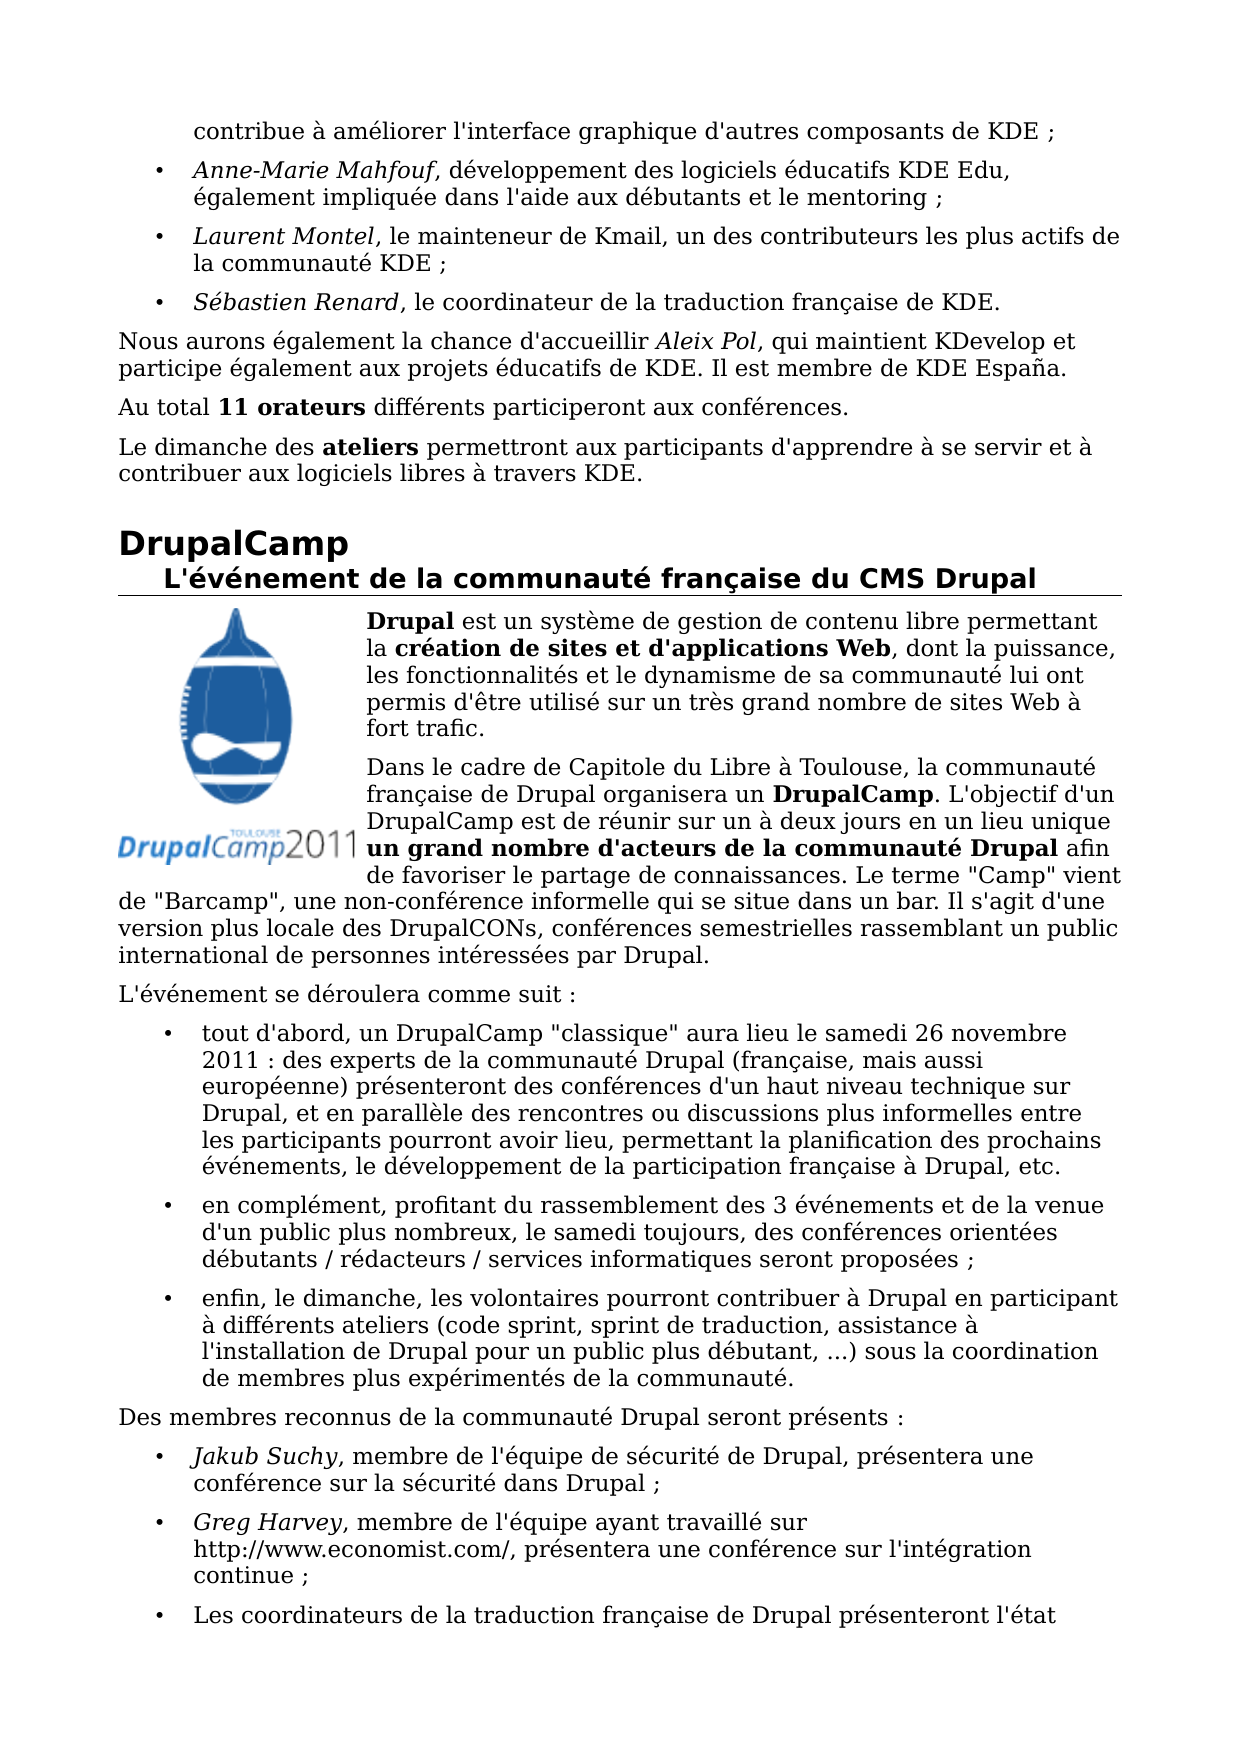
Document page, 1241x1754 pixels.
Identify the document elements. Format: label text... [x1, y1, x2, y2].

list Anne-Marie Mahfouf, développement des logiciels éducatifs KDE Edu, également impliquée dans l'aide aux débutants et le mentoring ; [156, 157, 1122, 211]
list Sébastien Renard, le coordinateur de la traduction française de KDE. [156, 289, 1122, 316]
list contribue à améliorer l'interface graphique d'autres composants de KDE ; [156, 118, 1122, 145]
picture [118, 608, 355, 865]
list Greg Harvey, membre de l'équipe ayant travaillé sur http://www.economist.com/, présentera une conférence sur l'intégration continue ; [156, 1509, 1122, 1589]
text Des membres reconnus de la communauté Drupal seront présents : [118, 1404, 1122, 1431]
list Les coordinateurs de la traduction française de Drupal présenteront l'état [156, 1602, 1122, 1628]
list Jakub Suchy, membre de l'équipe de sécurité de Drupal, présentera une conférence sur la sécurité dans Drupal ; [156, 1443, 1122, 1497]
text Drupal est un système de gestion de contenu libre permettant la création de sites et d'applications Web, dont la puissance, les fonctionnalités et le dynamisme de sa communauté lui ont permis d'être utilisé sur un très grand nombre de sites Web à fort trafic. [355, 608, 1122, 742]
text Nous aurons également la chance d'accueillir Aleix Pol, qui maintient KDevelop et participe également aux projets éducatifs de KDE. Il est membre de KDE España. [118, 328, 1122, 381]
list Laurent Montel, le mainteneur de Kmail, un des contributeurs les plus actifs de la communauté KDE ; [156, 223, 1122, 276]
text Dans le cadre de Capitole du Libre à Toulouse, la communauté française de Drupal organisera un DrupalCamp. L'objectif d'un DrupalCamp est de réunir sur un à deux jours en un lieu unique un grand nombre d'acteurs de la communauté Drupal afin de favoriser le partage de connaissances. Le terme "Camp" vient de "Barcamp", une non-conférence informelle qui se situe dans un bar. Il s'agit d'une version plus locale des DrupalCONs, conférences semestrielles rassemblant un public international de personnes intéressées par Drupal. [118, 754, 1122, 968]
list tout d'abord, un DrupalCamp "classique" aura lieu le samedi 26 novembre 2011 : des experts de la communauté Drupal (française, mais aussi européenne) présenteront des conférences d'un haut niveau technique sur Drupal, et en parallèle des rencontres ou discussions plus informelles entre les participants pourront avoir lieu, permettant la planification des prochains événements, le développement de la participation française à Drupal, etc. [164, 1020, 1122, 1180]
text L'événement se déroulera comme suit : [118, 981, 1122, 1008]
text Au total 11 orateurs différents participeront aux conférences. [118, 394, 1122, 421]
text Le dimanche des ateliers permettront aux participants d'apprendre à se servir et à contribuer aux logiciels libres à travers KDE. [118, 433, 1122, 487]
subtitle DrupalCamp L'événement de la communauté française du CMS Drupal [118, 524, 1122, 595]
list enfin, le dimanche, les volontaires pourront contribuer à Drupal en participant à différents ateliers (code sprint, sprint de traduction, assistance à l'installation de Drupal pour un public plus débutant, ...) sous la coordination de membres plus expérimentés de la communauté. [164, 1285, 1122, 1392]
list en complément, profitant du rassemblement des 3 événements et de la venue d'un public plus nombreux, le samedi toujours, des conférences orientées débutants / rédacteurs / services informatiques seront proposées ; [164, 1193, 1122, 1273]
